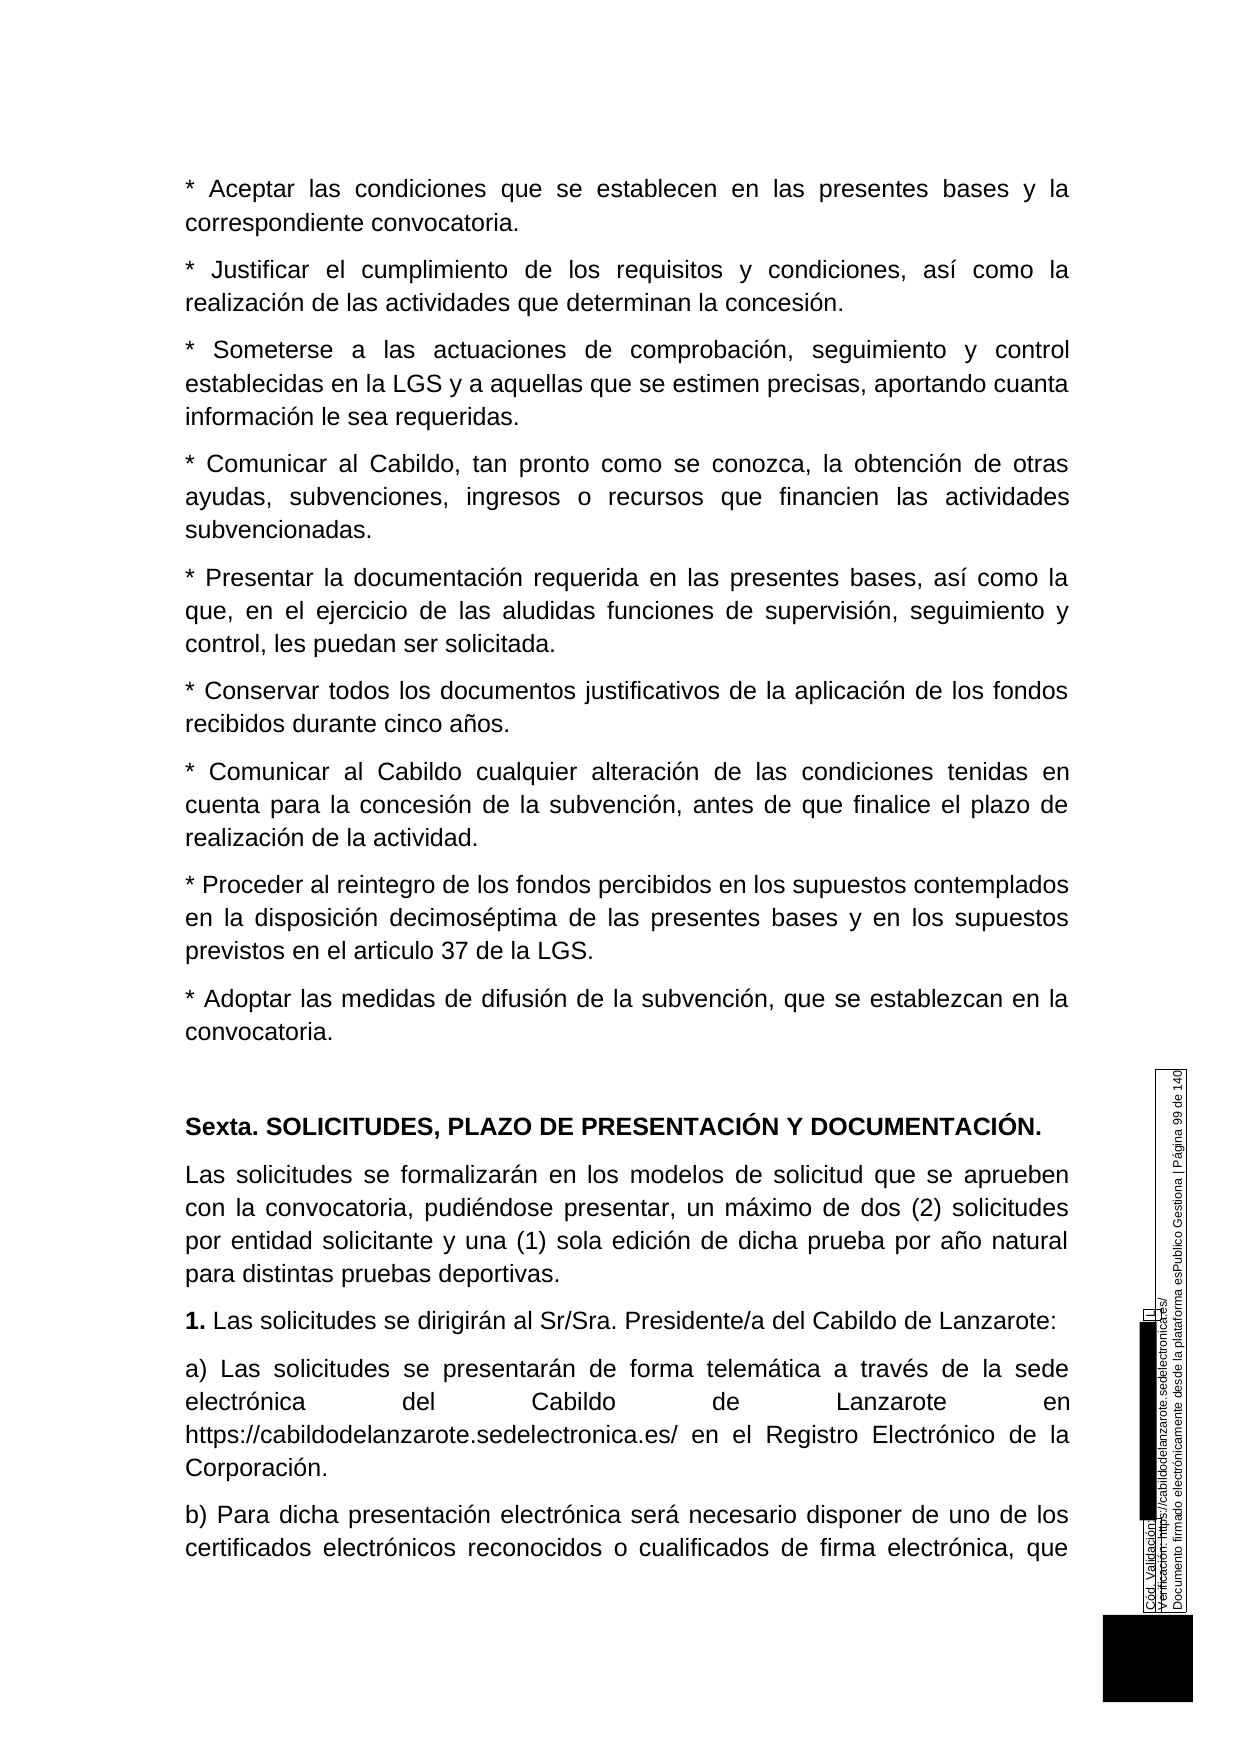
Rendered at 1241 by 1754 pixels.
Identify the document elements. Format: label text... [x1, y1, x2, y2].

list Las solicitudes se dirigirán al Sr/Sra. Presidente/a del Cabildo de Lanzarote: [185, 1306, 1088, 1335]
list Cód. Validación: [1144, 1520, 1155, 1612]
list Proceder al reintegro de los fondos percibidos en los supuestos contemplados en la disposición decimoséptima de las presentes bases y en los supuestos previstos en el articulo 37 de la LGS. [185, 870, 1070, 965]
list Comunicar al Cabildo cualquier alteración de las condiciones tenidas en cuenta para la concesión de la subvención, antes de que finalice el plazo de realización de la actividad. [185, 757, 1070, 852]
list Someterse a las actuaciones de comprobación, seguimiento y control establecidas en la LGS y a aquellas que se estimen precisas, aportando cuanta información le sea requeridas. [185, 336, 1070, 430]
list Comunicar al Cabildo, tan pronto como se conozca, la obtención de otras ayudas, subvenciones, ingresos o recursos que financien las actividades subvencionadas. [185, 449, 1070, 544]
list Las solicitudes se presentarán de forma telemática a través de la sede electrónica del Cabildo de Lanzarote en https://cabildodelanzarote.sedelectronica.es/ en el Registro Electrónico de la Corporación. [185, 1354, 1071, 1481]
text Las solicitudes se formalizarán en los modelos de solicitud que se aprueben con la convocatoria, pudiéndose presentar, un máximo de dos (2) solicitudes por entidad solicitante y una (1) sola edición de dicha prueba por año natural para distintas pruebas deportivas. [185, 1160, 1070, 1287]
subtitle Sexta. SOLICITUDES, PLAZO DE PRESENTACIÓN Y DOCUMENTACIÓN. [185, 1112, 1088, 1141]
list Documento firmado electrónicamente desde la plataforma esPublico Gestiona | Página 99 de 140 [1171, 1071, 1184, 1612]
list L [1144, 1311, 1155, 1320]
list Conservar todos los documentos justificativos de la aplicación de los fondos recibidos durante cinco años. [185, 676, 1070, 738]
list Aceptar las condiciones que se establecen en las presentes bases y la correspondiente convocatoria. [185, 174, 1069, 236]
list Adoptar las medidas de difusión de la subvención, que se establezcan en la convocatoria. [185, 984, 1070, 1046]
list Justificar el cumplimiento de los requisitos y condiciones, así como la realización de las actividades que determinan la concesión. [185, 255, 1070, 317]
list Para dicha presentación electrónica será necesario disponer de uno de los certificados electrónicos reconocidos o cualificados de firma electrónica, que [185, 1500, 1070, 1562]
list Presentar la documentación requerida en las presentes bases, así como la que, en el ejercicio de las aludidas funciones de supervisión, seguimiento y control, les puedan ser solicitada. [185, 563, 1070, 657]
list Verificación: https://cabildodelanzarote.sedelectronica.es/ [1156, 1071, 1169, 1612]
